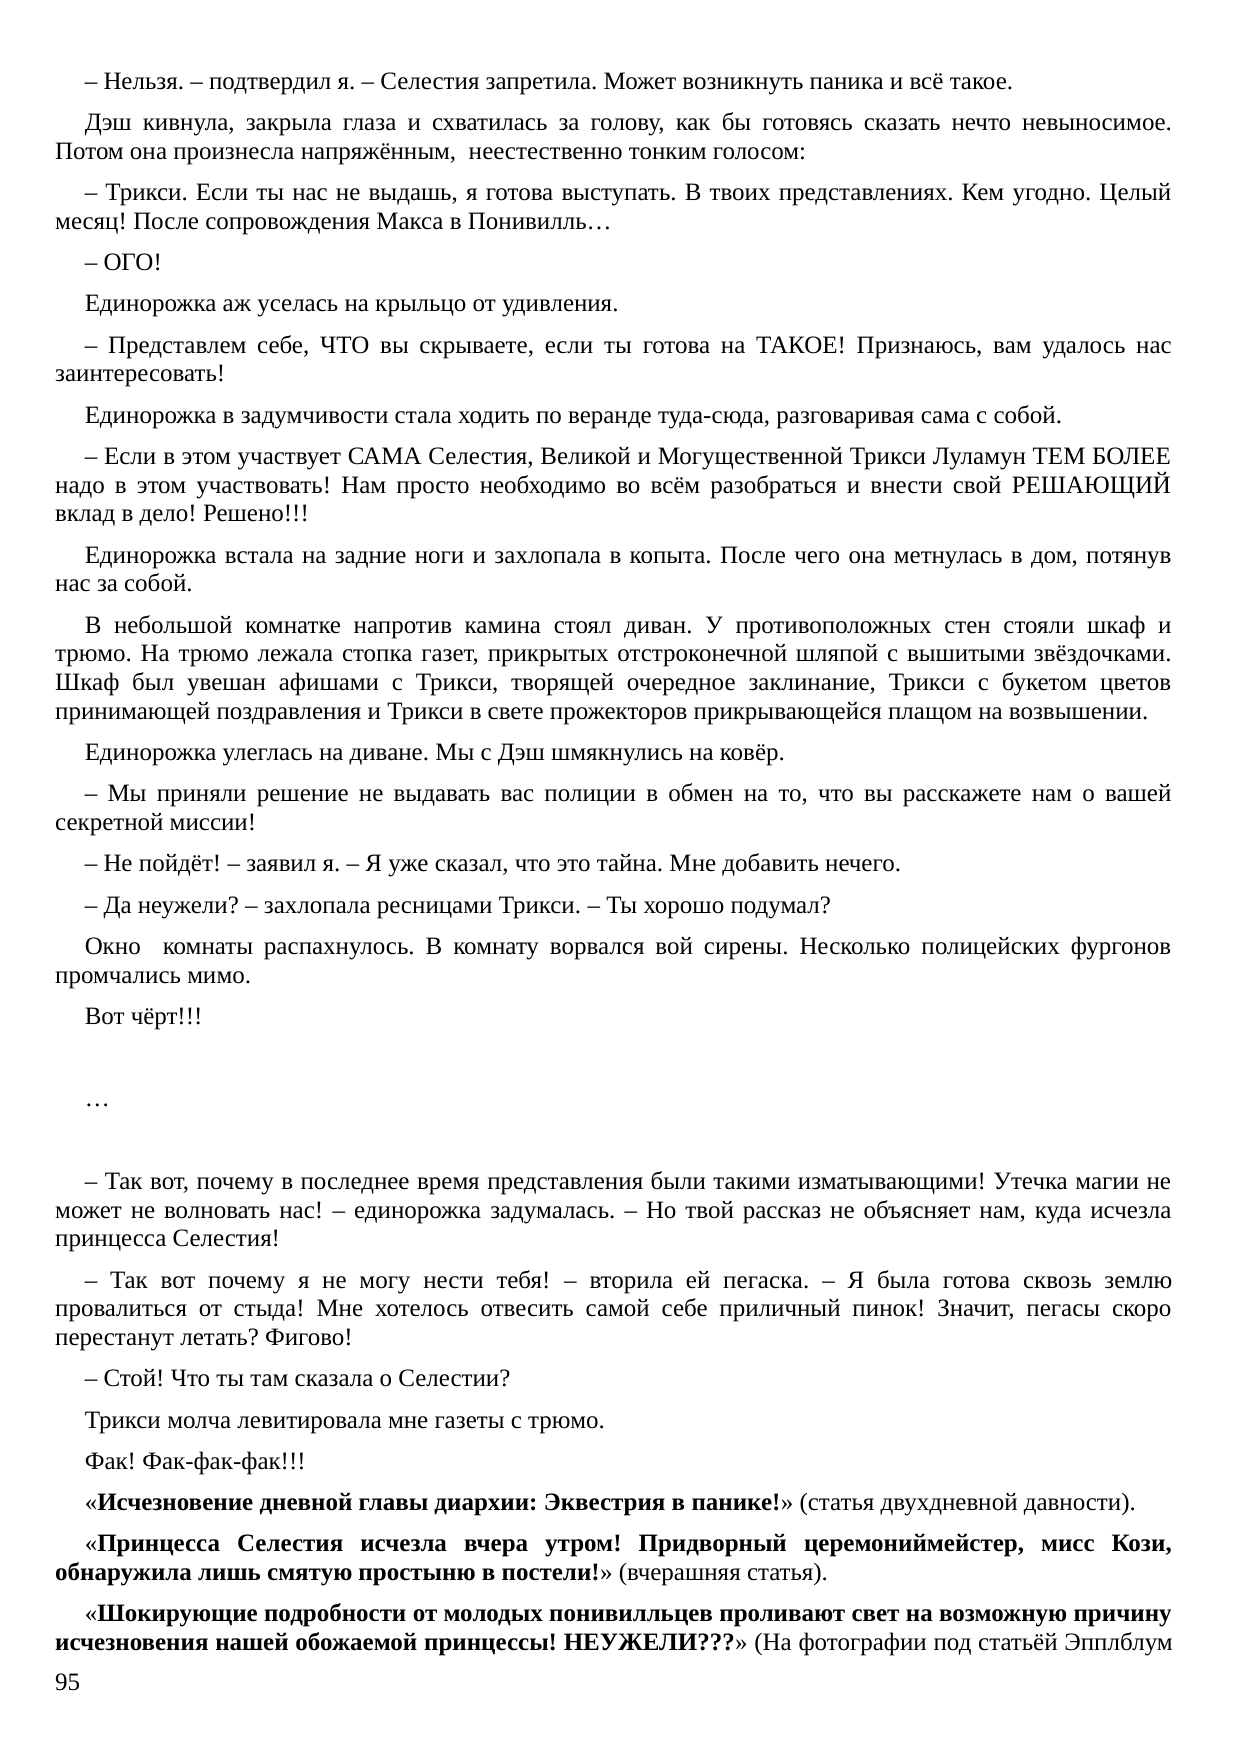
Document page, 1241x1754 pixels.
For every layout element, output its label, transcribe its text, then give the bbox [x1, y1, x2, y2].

text Вот чёрт!!! [55, 1001, 1173, 1030]
text «Шокирующие подробности от молодых понивилльцев проливают свет на возможную причину исчезновения нашей обожаемой принцессы! НЕУЖЕЛИ???» (На фотографии под статьёй Эпплблум [55, 1598, 1173, 1656]
text – Трикси. Если ты нас не выдашь, я готова выступать. В твоих представлениях. Кем угодно. Целый месяц! После сопровождения Макса в Понивилль… [55, 177, 1173, 235]
text – Нельзя. – подтвердил я. – Селестия запретила. Может возникнуть паника и всё такое. [55, 66, 1173, 95]
text Единорожка встала на задние ноги и захлопала в копыта. После чего она метнулась в дом, потянув нас за собой. [55, 540, 1173, 597]
text – Так вот, почему в последнее время представления были такими изматывающими! Утечка магии не может не волновать нас! – единорожка задумалась. – Но твой рассказ не объясняет нам, куда исчезла принцесса Селестия! [55, 1166, 1173, 1252]
text Единорожка аж уселась на крыльцо от удивления. [55, 288, 1173, 317]
text – Представлем себе, ЧТО вы скрываете, если ты готова на ТАКОЕ! Признаюсь, вам удалось нас заинтересовать! [55, 330, 1173, 387]
text – Мы приняли решение не выдавать вас полиции в обмен на то, что вы расскажете нам о вашей секретной миссии! [55, 778, 1173, 836]
text Трикси молча левитировала мне газеты с трюмо. [55, 1405, 1173, 1433]
text Единорожка улеглась на диване. Мы с Дэш шмякнулись на ковёр. [55, 737, 1173, 766]
text – Если в этом участвует САМА Селестия, Великой и Могущественной Трикси Луламун ТЕМ БОЛЕЕ надо в этом участвовать! Нам просто необходимо во всём разобраться и внести свой РЕШАЮЩИЙ вклад в дело! Решено!!! [55, 441, 1173, 527]
text – ОГО! [55, 247, 1173, 276]
text «Принцесса Селестия исчезла вчера утром! Придворный церемониймейстер, мисс Кози, обнаружила лишь смятую простыню в постели!» (вчерашняя статья). [55, 1528, 1173, 1586]
text Окно комнаты распахнулось. В комнату ворвался вой сирены. Несколько полицейских фургонов промчались мимо. [55, 931, 1173, 988]
text … [55, 1083, 1173, 1112]
text – Так вот почему я не могу нести тебя! – вторила ей пегаска. – Я была готова сквозь землю провалиться от стыда! Мне хотелось отвесить самой себе приличный пинок! Значит, пегасы скоро перестанут летать? Фигово! [55, 1265, 1173, 1351]
text Дэш кивнула, закрыла глаза и схватилась за голову, как бы готовясь сказать нечто невыносимое. Потом она произнесла напряжённым, неестественно тонким голосом: [55, 107, 1173, 165]
text – Не пойдёт! – заявил я. – Я уже сказал, что это тайна. Мне добавить нечего. [55, 848, 1173, 877]
text В небольшой комнатке напротив камина стоял диван. У противоположных стен стояли шкаф и трюмо. На трюмо лежала стопка газет, прикрытых отстроконечной шляпой с вышитыми звёздочками. Шкаф был увешан афишами с Трикси, творящей очередное заклинание, Трикси с букетом цветов принимающей поздравления и Трикси в свете прожекторов прикрывающейся плащом на возвышении. [55, 610, 1173, 725]
text – Стой! Что ты там сказала о Селестии? [55, 1363, 1173, 1392]
text – Да неужели? – захлопала ресницами Трикси. – Ты хорошо подумал? [55, 890, 1173, 918]
text «Исчезновение дневной главы диархии: Эквестрия в панике!» (статья двухдневной давности). [55, 1487, 1173, 1516]
text Единорожка в задумчивости стала ходить по веранде туда-сюда, разговаривая сама с собой. [55, 400, 1173, 428]
text Фак! Фак-фак-фак!!! [55, 1446, 1173, 1475]
